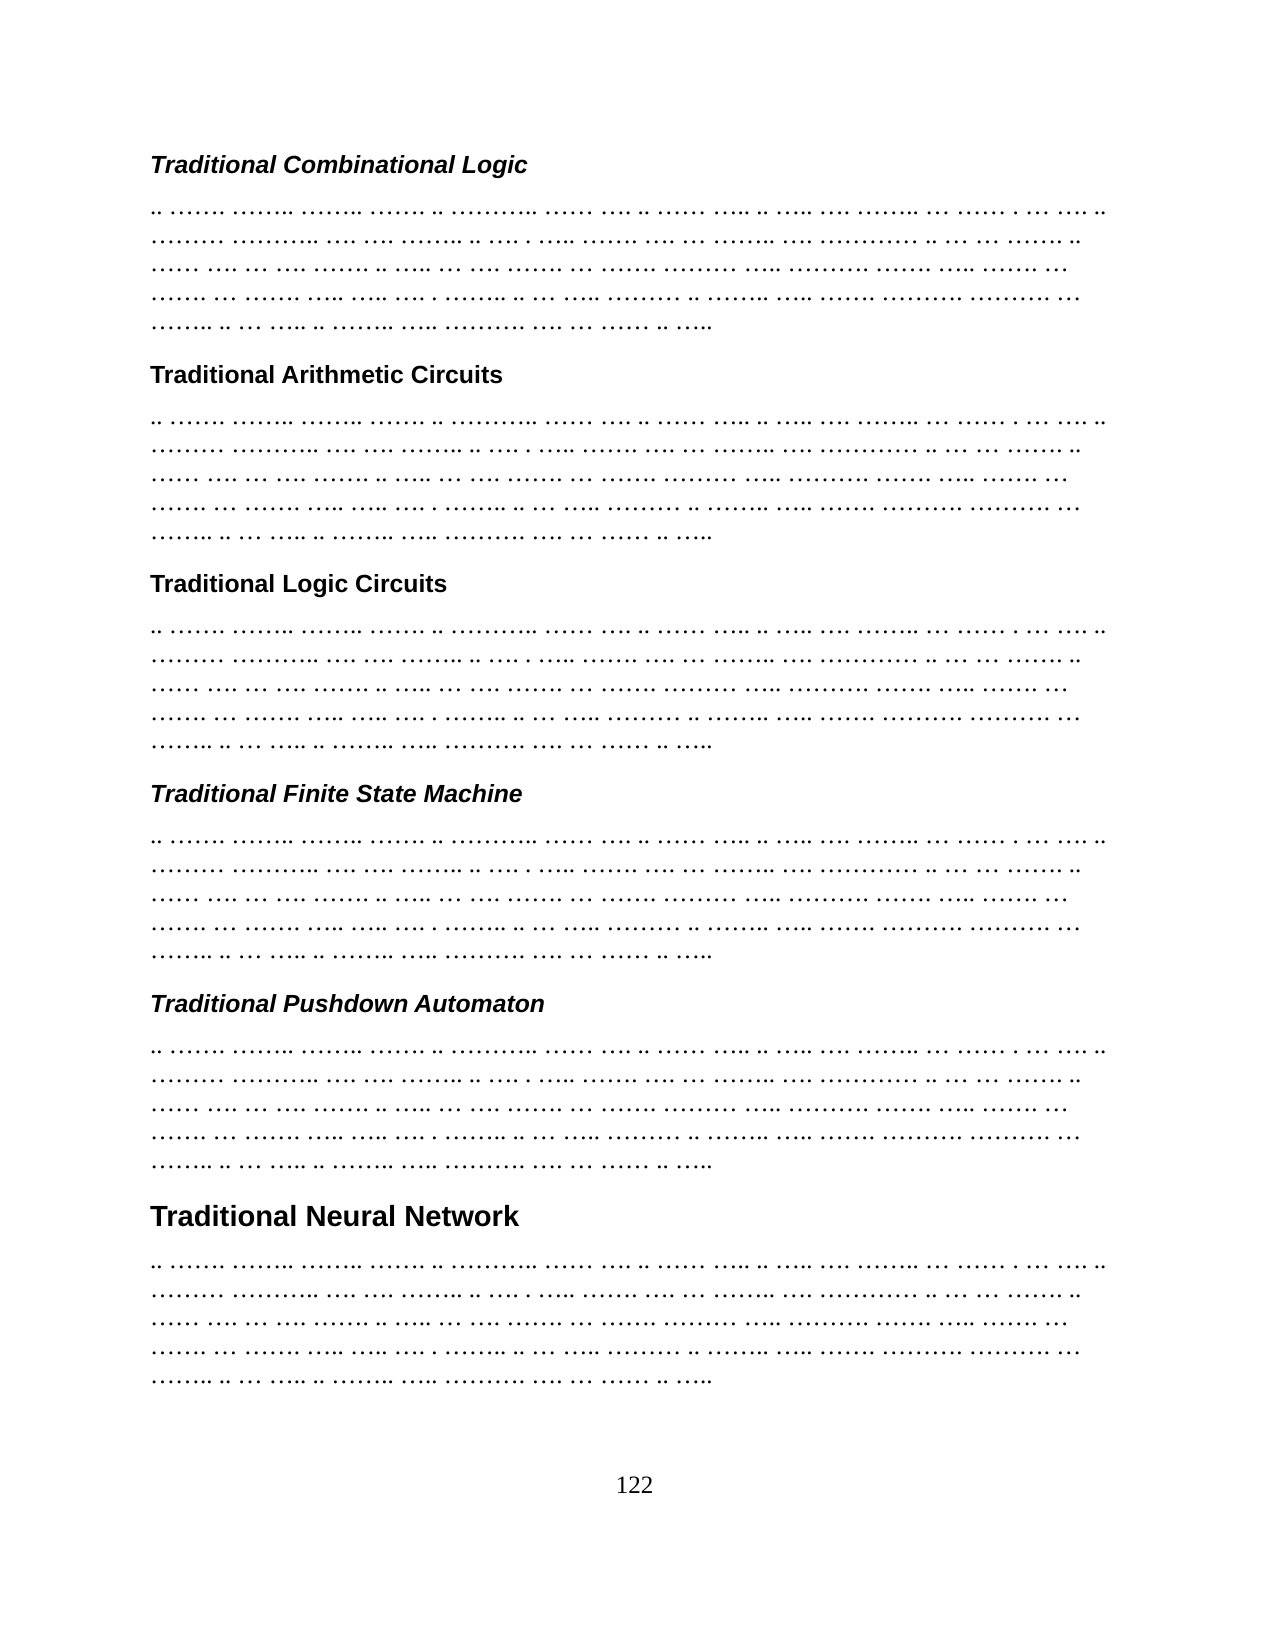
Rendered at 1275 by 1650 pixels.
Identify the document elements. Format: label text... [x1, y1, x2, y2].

subtitle Traditional Combinational Logic [150, 150, 1125, 178]
subtitle Traditional Logic Circuits [150, 569, 1125, 598]
subtitle Traditional Arithmetic Circuits [150, 360, 1125, 388]
subtitle Traditional Finite State Machine [150, 779, 1125, 808]
subtitle Traditional Neural Network [150, 1199, 1125, 1232]
text .. ……. …….. …….. ……. .. ……….. …… …. .. …… ….. .. ….. …. …….. … …… . … …. .. ……… ……….. …. …. …….. .. …. . ….. ……. …. … …….. …. ………… .. … … ……. .. …… …. … …. ……. .. ….. … …. ……. … ……. ……… ….. ………. ……. ….. ……. … ……. … ……. ….. ….. …. . …….. .. … ….. ……… .. …….. ….. ……. ………. ………. … …….. .. … ….. .. …….. ….. ………. …. … …… .. ….. [150, 611, 1125, 754]
text .. ……. …….. …….. ……. .. ……….. …… …. .. …… ….. .. ….. …. …….. … …… . … …. .. ……… ……….. …. …. …….. .. …. . ….. ……. …. … …….. …. ………… .. … … ……. .. …… …. … …. ……. .. ….. … …. ……. … ……. ……… ….. ………. ……. ….. ……. … ……. … ……. ….. ….. …. . …….. .. … ….. ……… .. …….. ….. ……. ………. ………. … …….. .. … ….. .. …….. ….. ………. …. … …… .. ….. [150, 191, 1125, 335]
subtitle Traditional Pushdown Automaton [150, 989, 1125, 1018]
text .. ……. …….. …….. ……. .. ……….. …… …. .. …… ….. .. ….. …. …….. … …… . … …. .. ……… ……….. …. …. …….. .. …. . ….. ……. …. … …….. …. ………… .. … … ……. .. …… …. … …. ……. .. ….. … …. ……. … ……. ……… ….. ………. ……. ….. ……. … ……. … ……. ….. ….. …. . …….. .. … ….. ……… .. …….. ….. ……. ………. ………. … …….. .. … ….. .. …….. ….. ………. …. … …… .. ….. [150, 1245, 1125, 1389]
text .. ……. …….. …….. ……. .. ……….. …… …. .. …… ….. .. ….. …. …….. … …… . … …. .. ……… ……….. …. …. …….. .. …. . ….. ……. …. … …….. …. ………… .. … … ……. .. …… …. … …. ……. .. ….. … …. ……. … ……. ……… ….. ………. ……. ….. ……. … ……. … ……. ….. ….. …. . …….. .. … ….. ……… .. …….. ….. ……. ………. ………. … …….. .. … ….. .. …….. ….. ………. …. … …… .. ….. [150, 1030, 1125, 1174]
text .. ……. …….. …….. ……. .. ……….. …… …. .. …… ….. .. ….. …. …….. … …… . … …. .. ……… ……….. …. …. …….. .. …. . ….. ……. …. … …….. …. ………… .. … … ……. .. …… …. … …. ……. .. ….. … …. ……. … ……. ……… ….. ………. ……. ….. ……. … ……. … ……. ….. ….. …. . …….. .. … ….. ……… .. …….. ….. ……. ………. ………. … …….. .. … ….. .. …….. ….. ………. …. … …… .. ….. [150, 820, 1125, 964]
text .. ……. …….. …….. ……. .. ……….. …… …. .. …… ….. .. ….. …. …….. … …… . … …. .. ……… ……….. …. …. …….. .. …. . ….. ……. …. … …….. …. ………… .. … … ……. .. …… …. … …. ……. .. ….. … …. ……. … ……. ……… ….. ………. ……. ….. ……. … ……. … ……. ….. ….. …. . …….. .. … ….. ……… .. …….. ….. ……. ………. ………. … …….. .. … ….. .. …….. ….. ………. …. … …… .. ….. [150, 401, 1125, 544]
